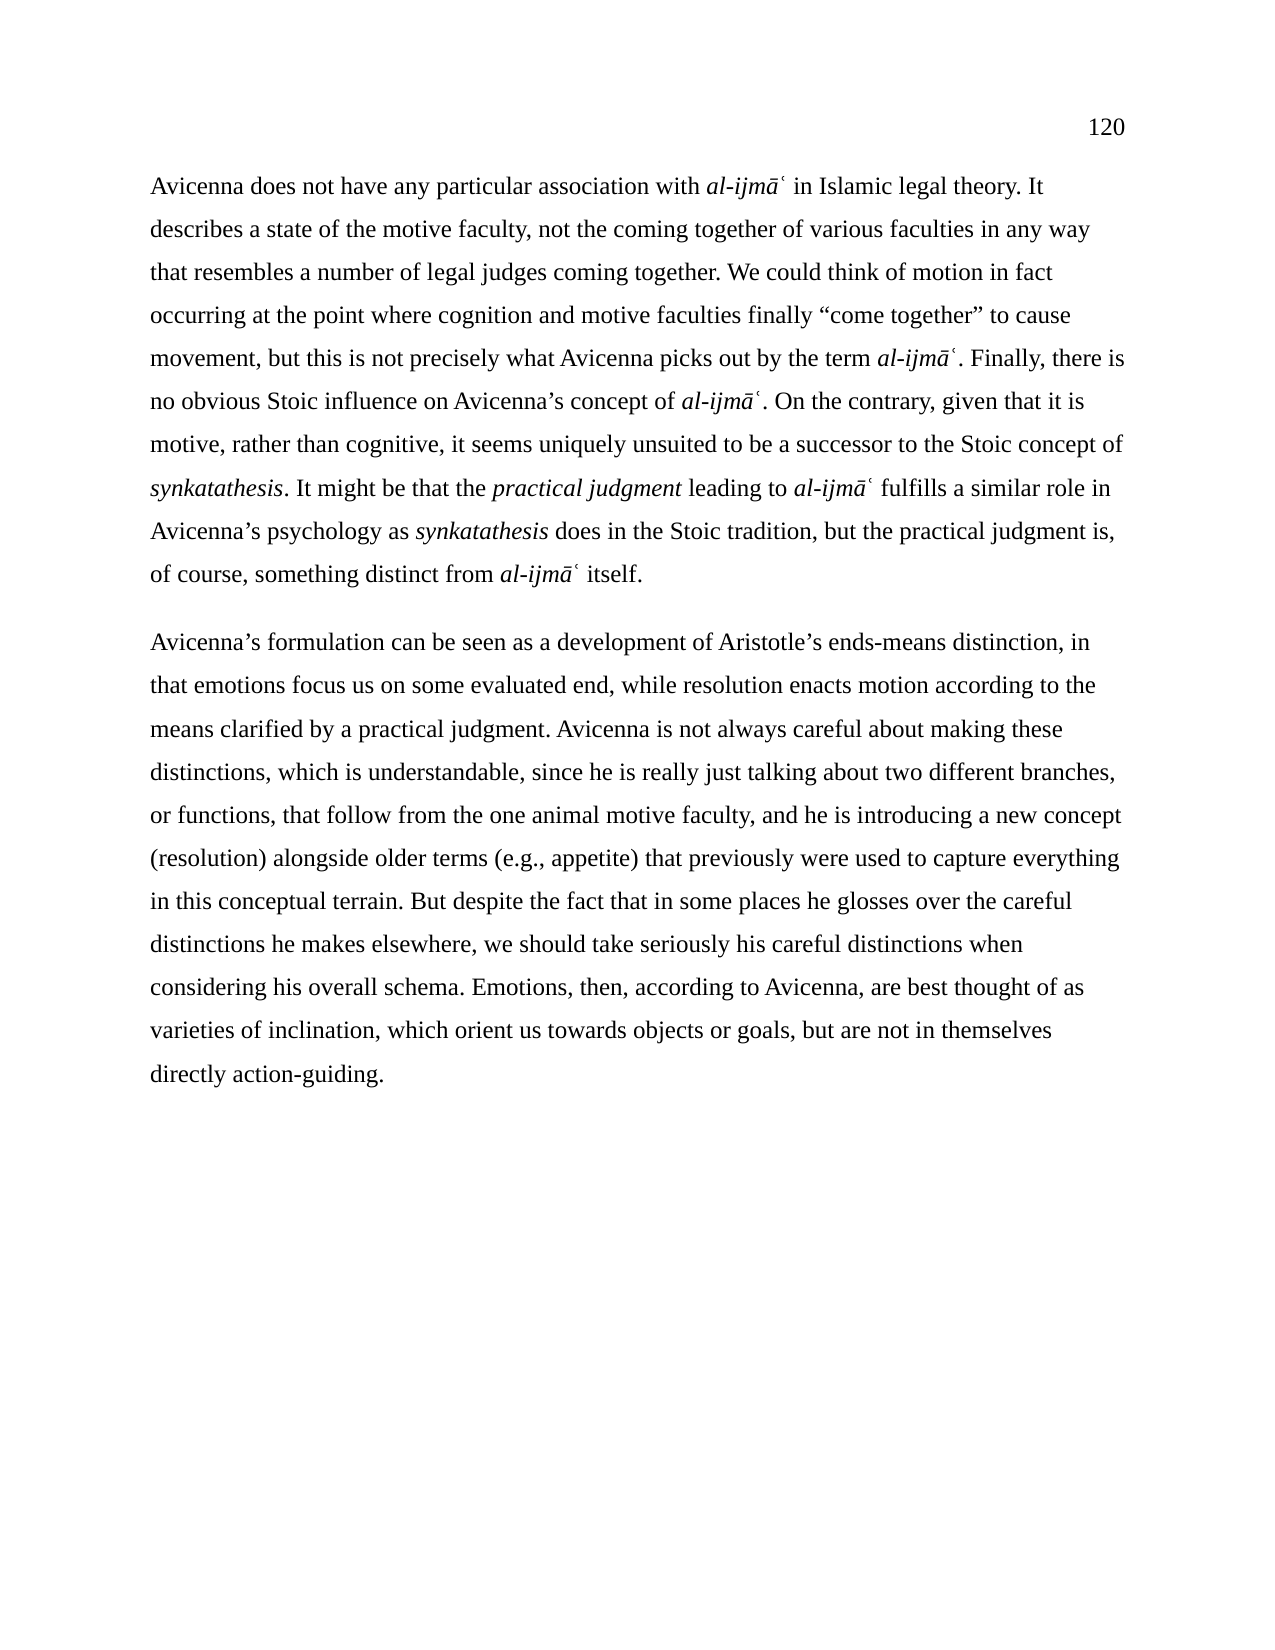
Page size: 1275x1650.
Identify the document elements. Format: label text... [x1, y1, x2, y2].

text Avicenna does not have any particular association with al-ijmāʿ in Islamic legal theory. It describes a state of the motive faculty, not the coming together of various faculties in any way that resembles a number of legal judges coming together. We could think of motion in fact occurring at the point where cognition and motive faculties finally “come together” to cause movement, but this is not precisely what Avicenna picks out by the term al-ijmāʿ. Finally, there is no obvious Stoic influence on Avicenna’s concept of al-ijmāʿ. On the contrary, given that it is motive, rather than cognitive, it seems uniquely unsuited to be a successor to the Stoic concept of synkatathesis. It might be that the practical judgment leading to al-ijmāʿ fulfills a similar role in Avicenna’s psychology as synkatathesis does in the Stoic tradition, but the practical judgment is, of course, something distinct from al-ijmāʿ itself. [150, 171, 1125, 588]
text Avicenna’s formulation can be seen as a development of Aristotle’s ends-means distinction, in that emotions focus us on some evaluated end, while resolution enacts motion according to the means clarified by a practical judgment. Avicenna is not always careful about making these distinctions, which is understandable, since he is really just talking about two different branches, or functions, that follow from the one animal motive faculty, and he is introducing a new concept (resolution) alongside older terms (e.g., appetite) that previously were used to capture everything in this conceptual terrain. But despite the fact that in some places he glosses over the careful distinctions he makes elsewhere, we should take seriously his careful distinctions when considering his overall schema. Emotions, then, according to Avicenna, are best thought of as varieties of inclination, which orient us towards objects or goals, but are not in themselves directly action-guiding. [150, 627, 1125, 1087]
